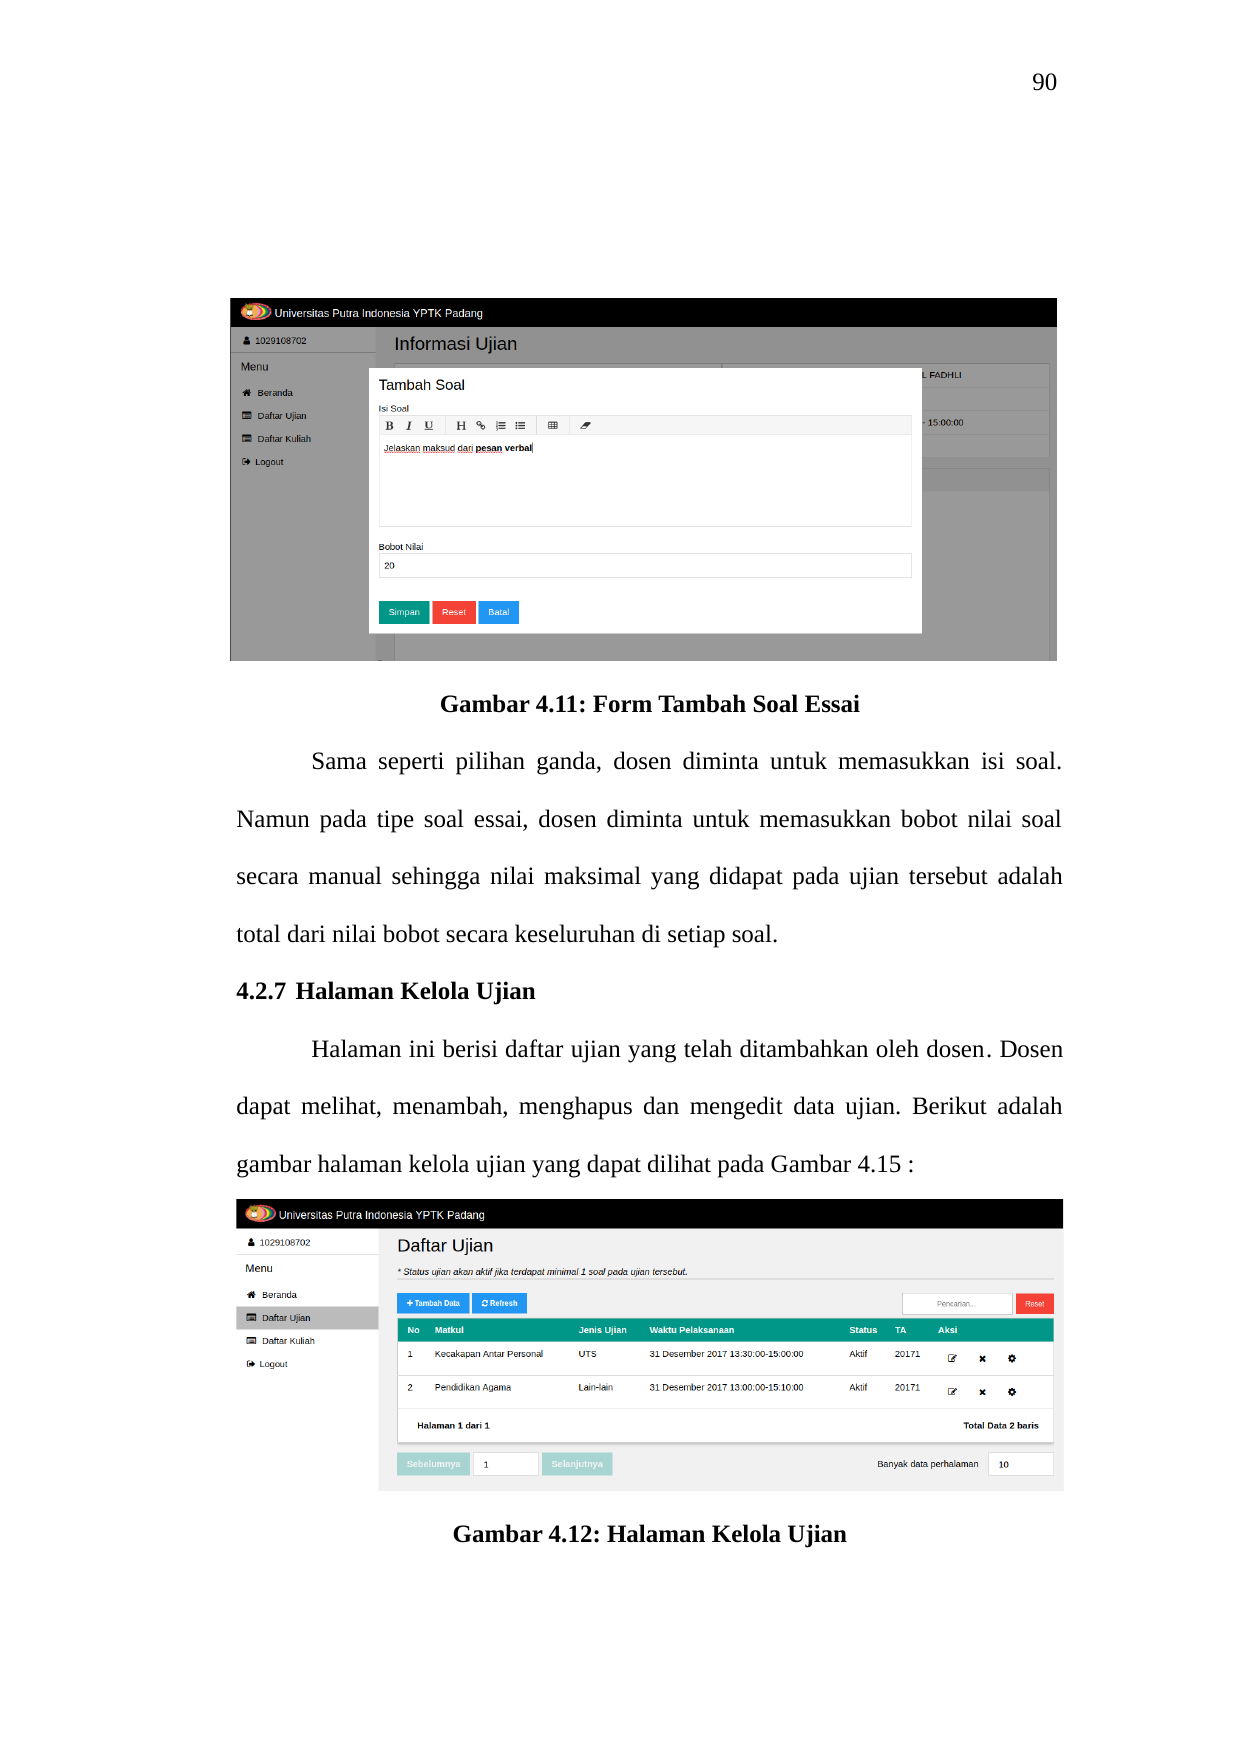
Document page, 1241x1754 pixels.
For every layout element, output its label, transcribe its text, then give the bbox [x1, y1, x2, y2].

text Gambar 4.11: Form Tambah Soal Essai [236, 661, 1063, 718]
text Halaman ini berisi daftar ujian yang telah ditambahkan oleh dosen. Dosen dapat melihat, menambah, menghapus dan mengedit data ujian. Berikut adalah gambar halaman kelola ujian yang dapat dilihat pada Gambar 4.15 : [236, 1034, 1063, 1178]
picture [230, 298, 1057, 661]
picture [236, 1199, 1064, 1491]
subtitle 4.2.7 Halaman Kelola Ujian [236, 976, 1063, 1005]
text Sama seperti pilihan ganda, dosen diminta untuk memasukkan isi soal. Namun pada tipe soal essai, dosen diminta untuk memasukkan bobot nilai soal secara manual sehingga nilai maksimal yang didapat pada ujian tersebut adalah total dari nilai bobot secara keseluruhan di setiap soal. [236, 746, 1063, 948]
text Gambar 4.12: Halaman Kelola Ujian [236, 1491, 1063, 1548]
